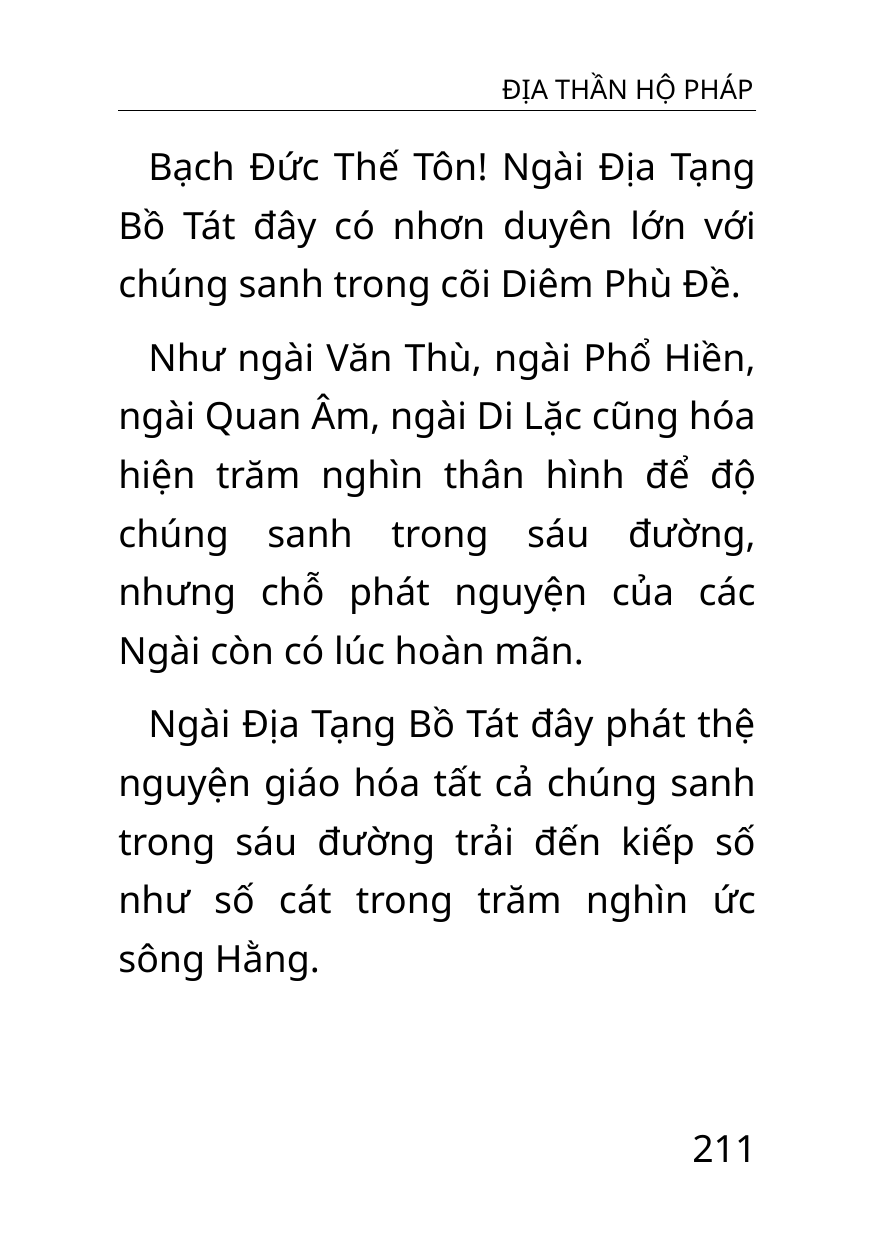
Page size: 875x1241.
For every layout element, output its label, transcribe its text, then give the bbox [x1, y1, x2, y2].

text Bạch Đức Thế Tôn! Ngài Địa Tạng Bồ Tát đây có nhơn duyên lớn với chúng sanh trong cõi Diêm Phù Đề. [118, 141, 756, 309]
text Như ngài Văn Thù, ngài Phổ Hiền, ngài Quan Âm, ngài Di Lặc cũng hóa hiện trăm nghìn thân hình để độ chúng sanh trong sáu đường, nhưng chỗ phát nguyện của các Ngài còn có lúc hoàn mãn. [118, 331, 756, 675]
text Ngài Địa Tạng Bồ Tát đây phát thệ nguyện giáo hóa tất cả chúng sanh trong sáu đường trải đến kiếp số như số cát trong trăm nghìn ức sông Hằng. [118, 697, 756, 983]
